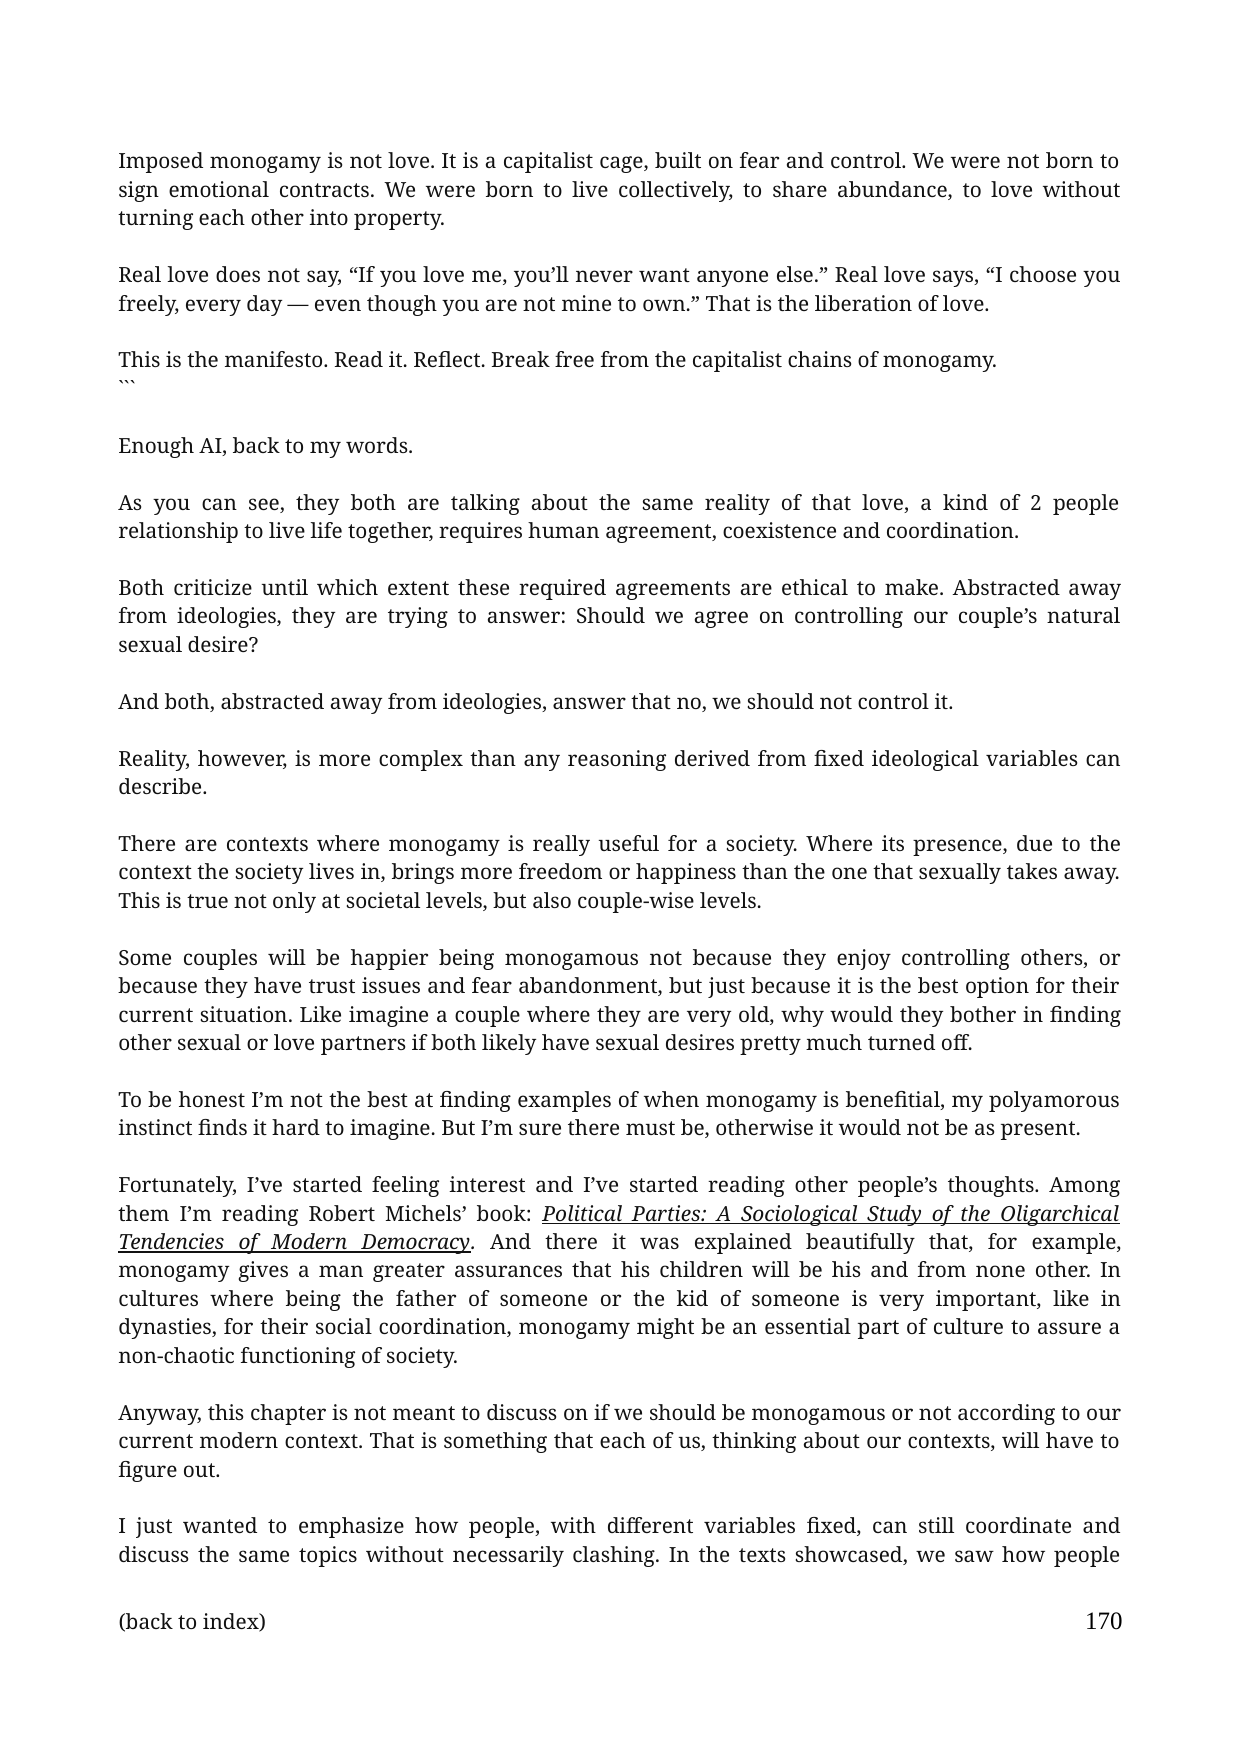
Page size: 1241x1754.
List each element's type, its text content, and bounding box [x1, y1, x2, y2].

text And both, abstracted away from ideologies, answer that no, we should not control it. [118, 687, 1122, 715]
text Anyway, this chapter is not meant to discuss on if we should be monogamous or not according to our current modern context. That is something that each of us, thinking about our contexts, will have to figure out. [118, 1398, 1122, 1483]
text As you can see, they both are talking about the same reality of that love, a kind of 2 people relationship to live life together, requires human agreement, coexistence and coordination. [118, 488, 1122, 545]
text Some couples will be happier being monogamous not because they enjoy controlling others, or because they have trust issues and fear abandonment, but just because it is the best option for their current situation. Like imagine a couple where they are very old, why would they bother in finding other sexual or love partners if both likely have sexual desires pretty much turned off. [118, 943, 1122, 1057]
text ``` [118, 374, 1122, 402]
text Reality, however, is more complex than any reasoning derived from fixed ideological variables can describe. [118, 744, 1122, 801]
text There are contexts where monogamy is really useful for a society. Where its presence, due to the context the society lives in, brings more freedom or happiness than the one that sexually takes away. This is true not only at societal levels, but also couple-wise levels. [118, 829, 1122, 914]
text This is the manifesto. Read it. Reflect. Break free from the capitalist chains of monogamy. [118, 346, 1122, 374]
text Imposed monogamy is not love. It is a capitalist cage, built on fear and control. We were not born to sign emotional contracts. We were born to live collectively, to share abundance, to love without turning each other into property. [118, 147, 1122, 232]
text I just wanted to emphasize how people, with different variables fixed, can still coordinate and discuss the same topics without necessarily clashing. In the texts showcased, we saw how people [118, 1512, 1122, 1568]
text Real love does not say, “If you love me, you’ll never want anyone else.” Real love says, “I choose you freely, every day — even though you are not mine to own.” That is the liberation of love. [118, 260, 1122, 317]
text Enough AI, back to my words. [118, 431, 1122, 459]
text To be honest I’m not the best at finding examples of when monogamy is benefitial, my polyamorous instinct finds it hard to imagine. But I’m sure there must be, otherwise it would not be as present. [118, 1085, 1122, 1142]
text Fortunately, I’ve started feeling interest and I’ve started reading other people’s thoughts. Among them I’m reading Robert Michels’ book: Political Parties: A Sociological Study of the Oligarchical Tendencies of Modern Democracy. And there it was explained beautifully that, for example, monogamy gives a man greater assurances that his children will be his and from none other. In cultures where being the father of someone or the kid of someone is very important, like in dynasties, for their social coordination, monogamy might be an essential part of culture to assure a non-chaotic functioning of society. [118, 1170, 1122, 1369]
text Both criticize until which extent these required agreements are ethical to make. Abstracted away from ideologies, they are trying to answer: Should we agree on controlling our couple’s natural sexual desire? [118, 573, 1122, 658]
